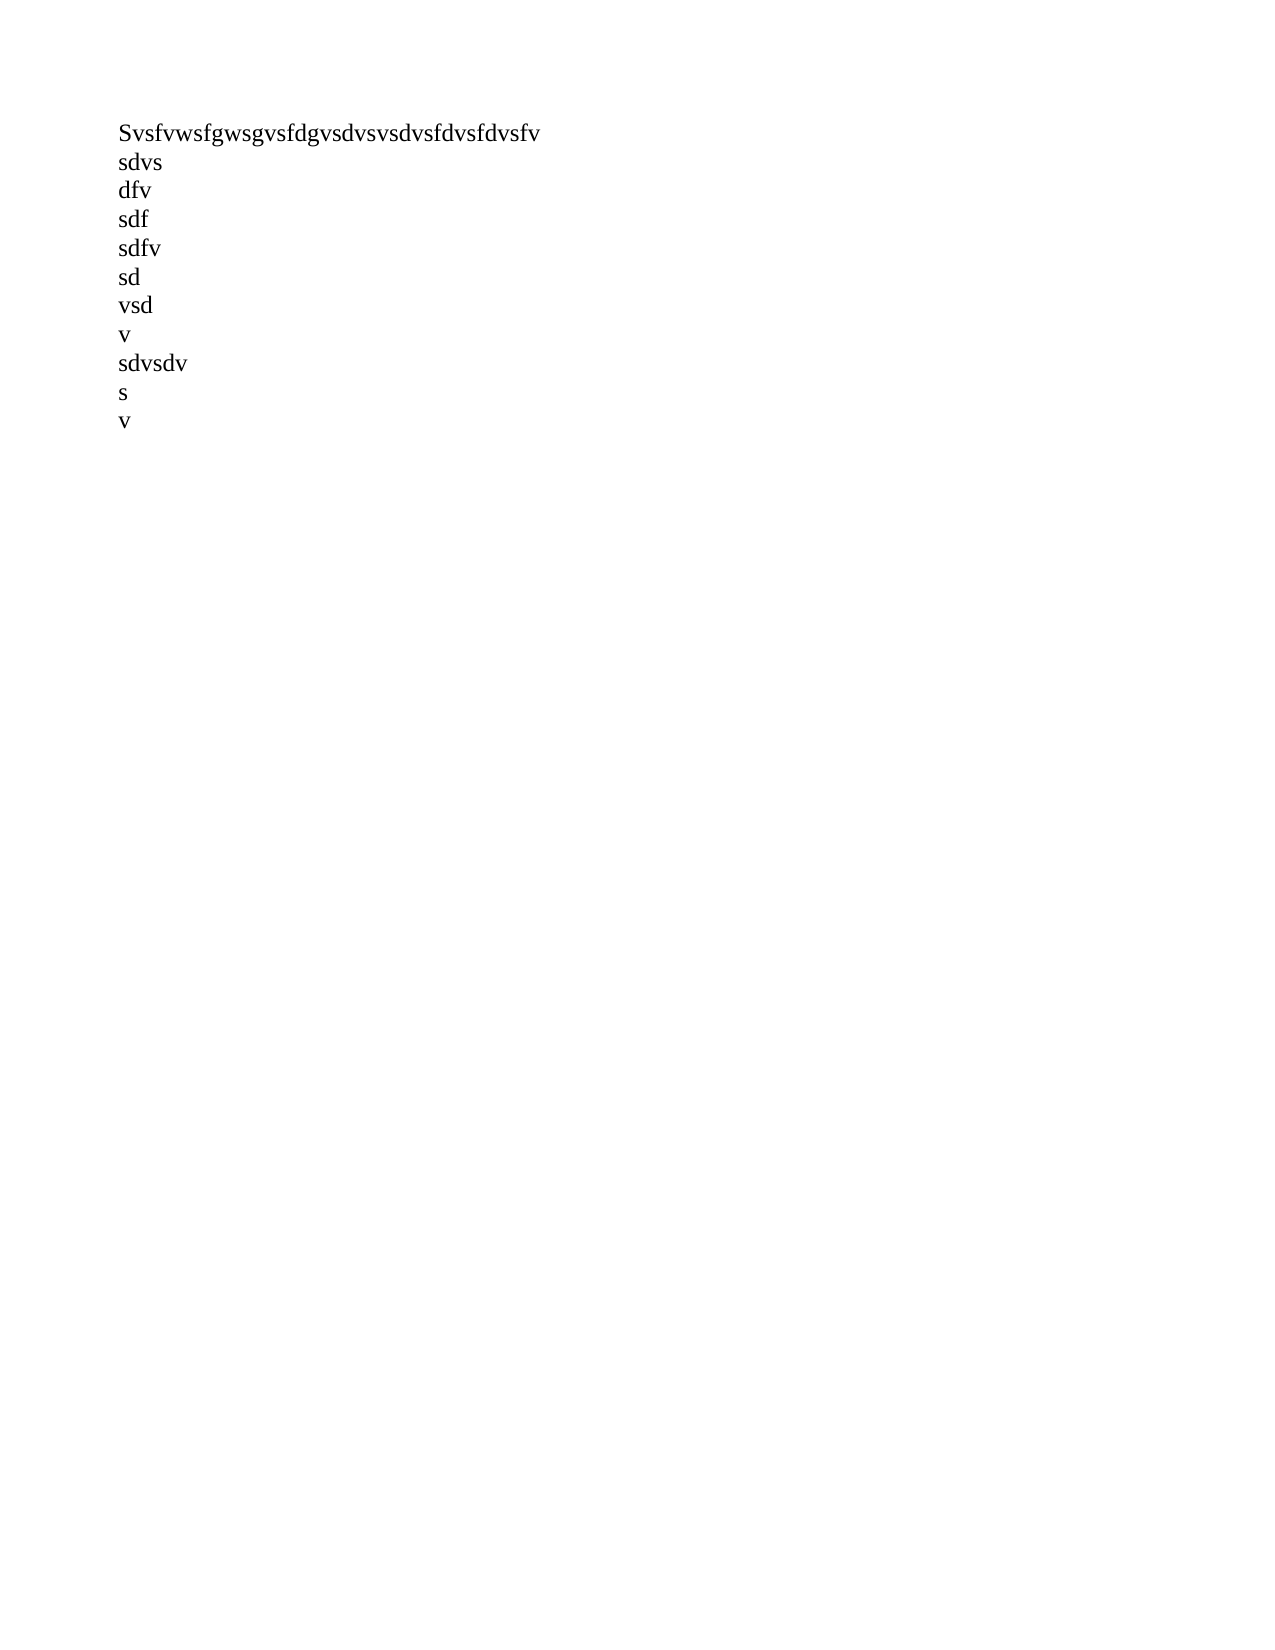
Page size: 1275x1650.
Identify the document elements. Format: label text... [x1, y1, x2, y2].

text sdvsdv [118, 348, 1157, 377]
text sdvs [118, 147, 1157, 176]
text v [118, 406, 1157, 434]
text s [118, 377, 1157, 406]
text sd [118, 262, 1157, 291]
text dfv [118, 176, 1157, 204]
text v [118, 319, 1157, 348]
text sdfv [118, 233, 1157, 262]
text sdf [118, 204, 1157, 233]
text vsd [118, 291, 1157, 319]
text Svsfvwsfgwsgvsfdgvsdvsvsdvsfdvsfdvsfv [118, 118, 1157, 147]
